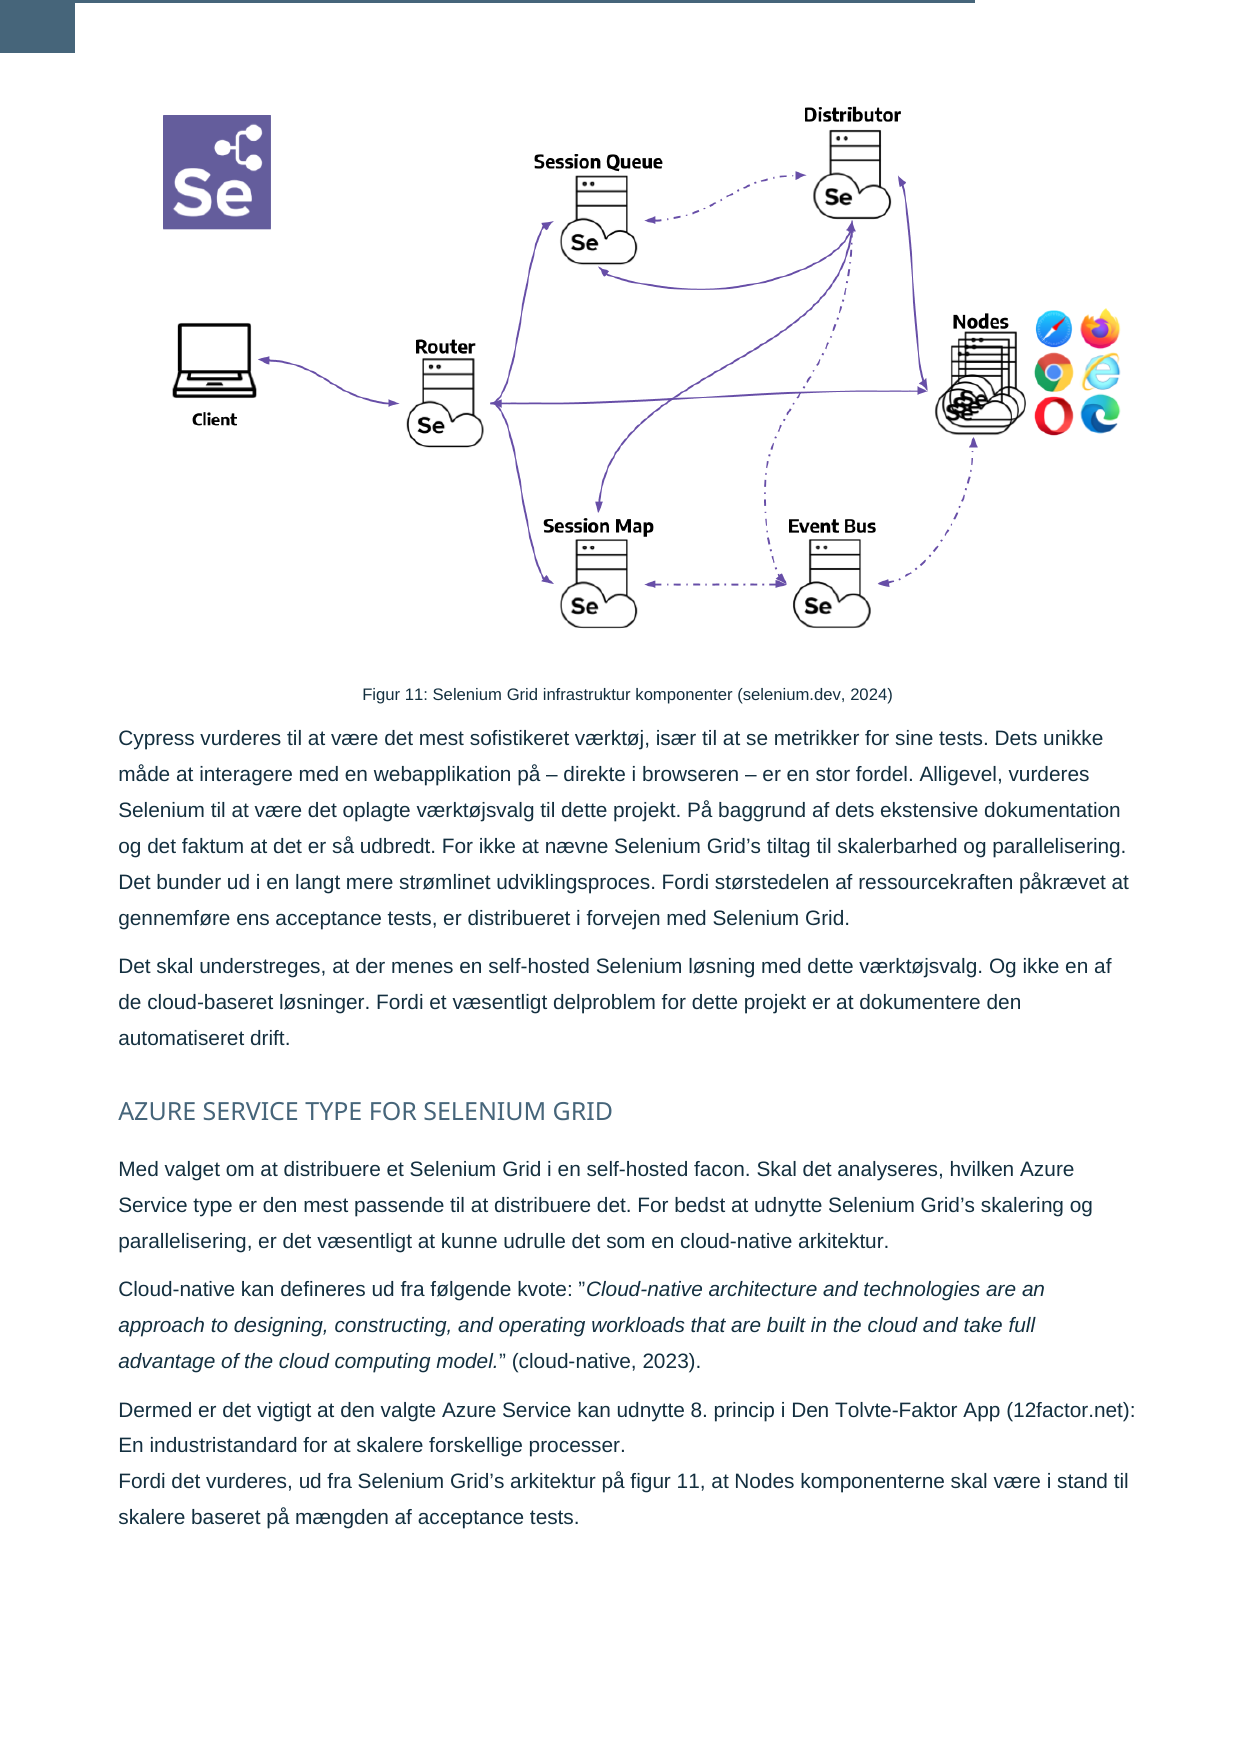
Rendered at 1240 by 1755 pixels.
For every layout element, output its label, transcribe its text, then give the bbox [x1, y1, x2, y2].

text Det skal understreges, at der menes en self-hosted Selenium løsning med dette værktøjsvalg. Og ikke en af de cloud-baseret løsninger. Fordi et væsentligt delproblem for dette projekt er at dokumentere den automatiseret drift. [118, 954, 1137, 1050]
text Dermed er det vigtigt at den valgte Azure Service kan udnytte 8. princip i Den Tolvte-Faktor App (12factor.net): En industristandard for at skalere forskellige processer. Fordi det vurderes, ud fra Selenium Grid’s arkitektur på figur 11, at Nodes komponenterne skal være i stand til skalere baseret på mængden af acceptance tests. [118, 1397, 1137, 1529]
text Cypress vurderes til at være det mest sofistikeret værktøj, især til at se metrikker for sine tests. Dets unikke måde at interagere med en webapplikation på – direkte i browseren – er en stor fordel. Alligevel, vurderes Selenium til at være det oplagte værktøjsvalg til dette projekt. På baggrund af dets ekstensive dokumentation og det faktum at det er så udbredt. For ikke at nævne Selenium Grid’s tiltag til skalerbarhed og parallelisering. Det bunder ud i en langt mere strømlinet udviklingsproces. Fordi størstedelen af ressourcekraften påkrævet at gennemføre ens acceptance tests, er distribueret i forvejen med Selenium Grid. [118, 726, 1137, 930]
text Cloud-native kan defineres ud fra følgende kvote: ”Cloud-native architecture and technologies are an approach to designing, constructing, and operating workloads that are built in the cloud and take full advantage of the cloud computing model.” (cloud-native, 2023). [118, 1277, 1137, 1373]
text Med valget om at distribuere et Selenium Grid i en self-hosted facon. Skal det analyseres, hvilken Azure Service type er den mest passende til at distribuere det. For bedst at udnytte Selenium Grid’s skalering og parallelisering, er det væsentligt at kunne udrulle det som en cloud-native arkitektur. [118, 1157, 1137, 1253]
subtitle Azure Service Type for Selenium Grid [118, 1093, 1137, 1127]
text Figur 11: Selenium Grid infrastruktur komponenter (selenium.dev, 2024) [118, 685, 1137, 704]
